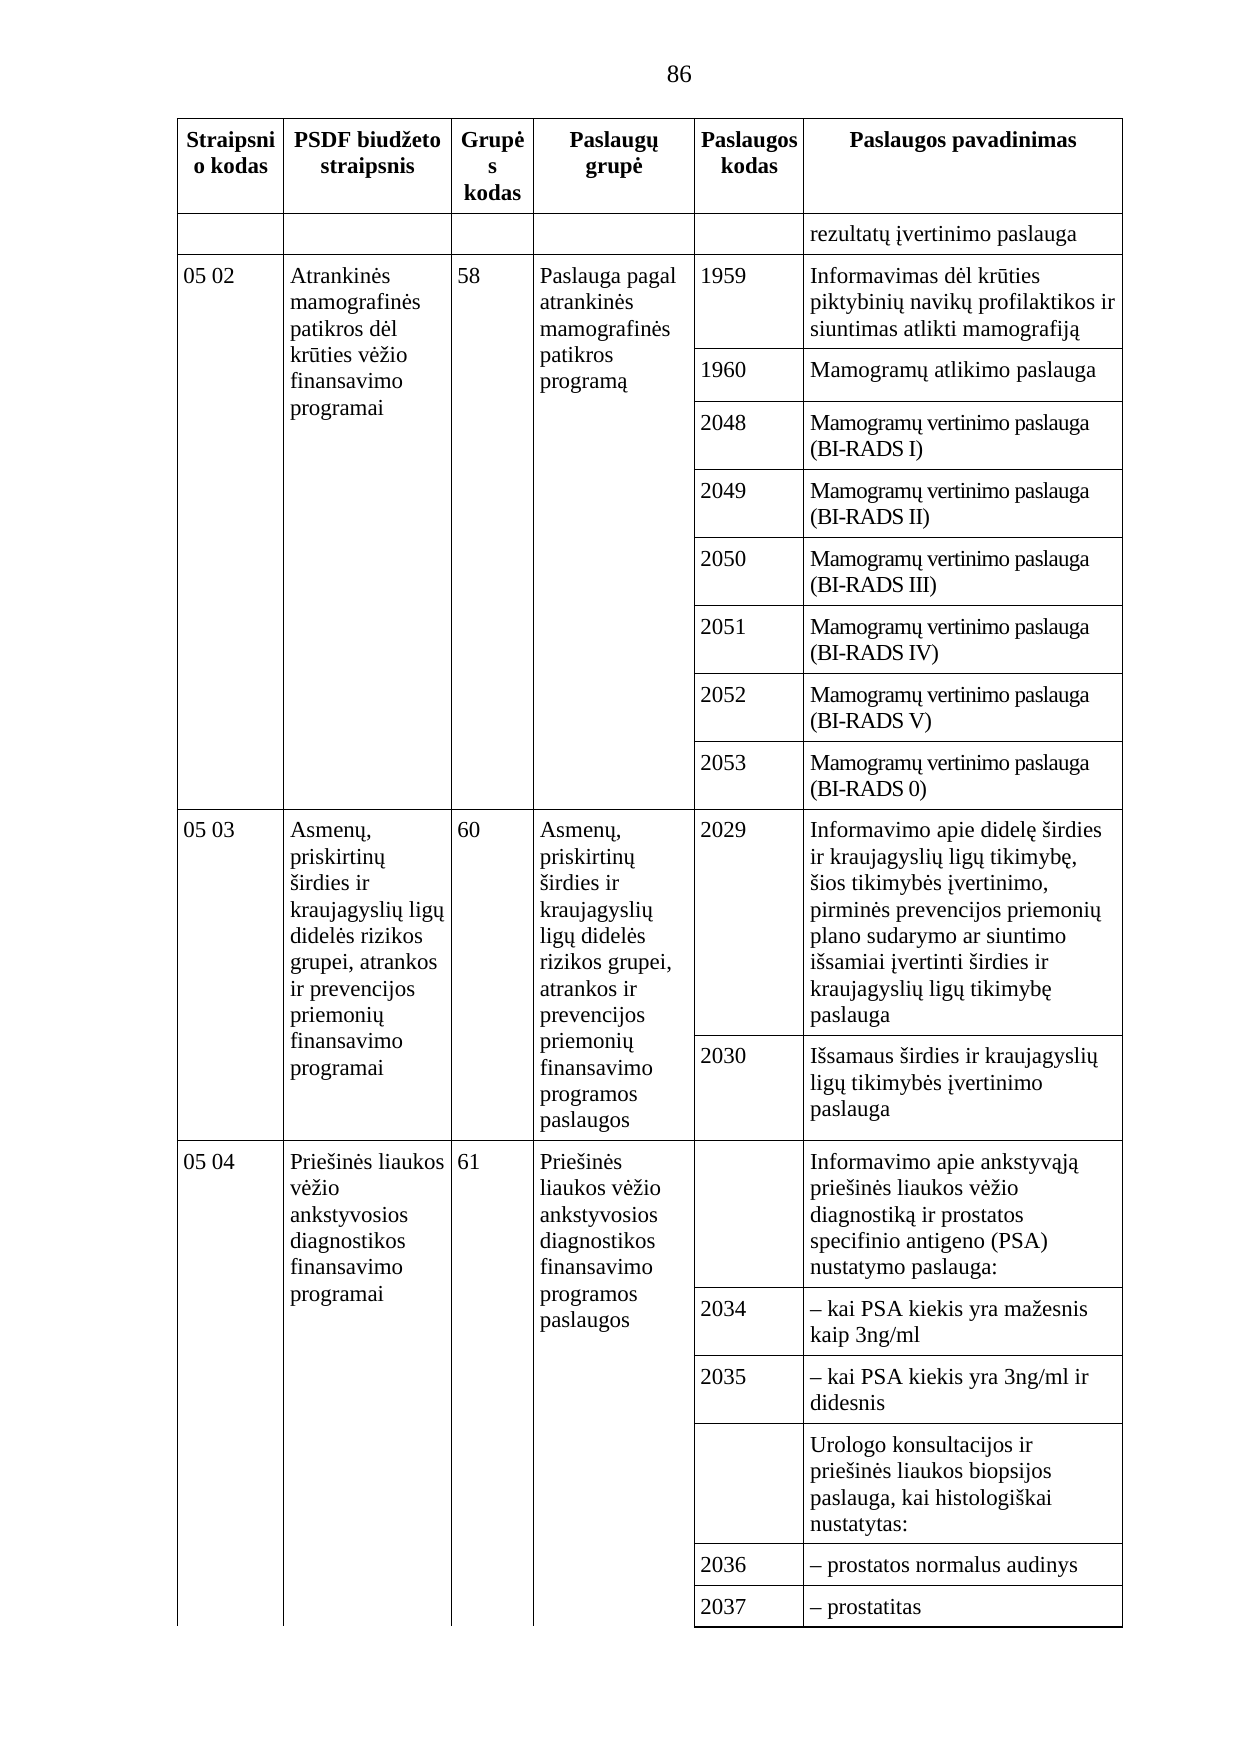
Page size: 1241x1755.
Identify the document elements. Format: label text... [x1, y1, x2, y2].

table_cell 2030 [695, 1036, 803, 1140]
table_cell [284, 605, 451, 673]
table_cell [284, 741, 451, 808]
table_cell 60 [452, 810, 533, 1034]
table_cell Informavimas dėl krūties piktybinių navikų profilaktikos ir siuntimas atlikti mamografiją [804, 255, 1122, 348]
table_cell Mamogramų atlikimo paslauga [804, 349, 1122, 401]
table_cell [178, 537, 283, 605]
table_cell [534, 1423, 694, 1543]
table_cell [534, 214, 694, 254]
table_cell [284, 537, 451, 605]
table_cell Išsamaus širdies ir kraujagyslių ligų tikimybės įvertinimo paslauga [804, 1036, 1122, 1140]
table_cell Atrankinės mamografinės patikros dėl krūties vėžio finansavimo programai [284, 255, 451, 469]
table_cell Mamogramų vertinimo paslauga (BI-RADS II) [804, 470, 1122, 537]
table_cell [284, 1543, 451, 1585]
table_cell [178, 469, 283, 537]
table_cell [178, 348, 283, 401]
table_header Grupės kodas [452, 119, 533, 212]
table_cell 2053 [695, 742, 803, 808]
table_cell Informavimo apie ankstyvąją priešinės liaukos vėžio diagnostiką ir prostatos specifinio antigeno (PSA) nustatymo paslauga: [804, 1141, 1122, 1287]
table_cell 2050 [695, 538, 803, 605]
table_header Paslaugos kodas [695, 119, 803, 212]
table_cell [178, 741, 283, 808]
table_cell [695, 214, 803, 254]
table_cell Asmenų, priskirtinų širdies ir kraujagyslių ligų didelės rizikos grupei, atrankos ir prevencijos priemonių finansavimo programai [284, 810, 451, 1140]
table_cell [534, 1585, 694, 1626]
table_cell [178, 1287, 283, 1355]
table_cell [178, 673, 283, 741]
table_header PSDF biudžeto straipsnis [284, 119, 451, 212]
table_cell Mamogramų vertinimo paslauga (BI-RADS 0) [804, 742, 1122, 808]
table_cell [178, 1543, 283, 1585]
table_cell [284, 673, 451, 741]
table_cell [534, 605, 694, 673]
table_cell [178, 1355, 283, 1423]
table_cell [178, 214, 283, 254]
table_cell [452, 401, 533, 469]
table_cell 05 02 [178, 255, 283, 348]
table_cell – kai PSA kiekis yra mažesnis kaip 3ng/ml [804, 1288, 1122, 1355]
table_cell [284, 469, 451, 537]
table_cell 2036 [695, 1544, 803, 1585]
table_cell Mamogramų vertinimo paslauga (BI-RADS III) [804, 538, 1122, 605]
table_cell 2049 [695, 470, 803, 537]
table_cell [452, 605, 533, 673]
table_cell 2037 [695, 1586, 803, 1626]
table_cell Mamogramų vertinimo paslauga (BI-RADS IV) [804, 606, 1122, 673]
table_cell [452, 1287, 533, 1355]
table_cell Mamogramų vertinimo paslauga (BI-RADS V) [804, 674, 1122, 741]
table_cell 1960 [695, 349, 803, 401]
table_cell Priešinės liaukos vėžio ankstyvosios diagnostikos finansavimo programai [284, 1141, 451, 1355]
table_cell [452, 741, 533, 808]
table_cell 58 [452, 255, 533, 348]
table_cell Priešinės liaukos vėžio ankstyvosios diagnostikos finansavimo programos paslaugos [534, 1141, 694, 1355]
table_cell [695, 1141, 803, 1287]
table_cell [534, 469, 694, 537]
table_cell – kai PSA kiekis yra 3ng/ml ir didesnis [804, 1356, 1122, 1423]
table_cell [452, 537, 533, 605]
table_cell [178, 1585, 283, 1626]
table_cell [534, 741, 694, 808]
table_cell [534, 673, 694, 741]
table_cell 05 04 [178, 1141, 283, 1287]
table_cell [178, 605, 283, 673]
table_cell 2035 [695, 1356, 803, 1423]
table_cell [452, 673, 533, 741]
table_cell 2034 [695, 1288, 803, 1355]
table_cell [695, 1424, 803, 1543]
table_cell [534, 1355, 694, 1423]
table_cell Asmenų, priskirtinų širdies ir kraujagyslių ligų didelės rizikos grupei, atrankos ir prevencijos priemonių finansavimo programos paslaugos [534, 810, 694, 1140]
table_cell [178, 401, 283, 469]
table_cell Mamogramų vertinimo paslauga (BI-RADS I) [804, 402, 1122, 469]
table_cell [452, 469, 533, 537]
table_cell 05 03 [178, 810, 283, 1034]
table_cell 1959 [695, 255, 803, 348]
table_cell 2048 [695, 402, 803, 469]
table_cell [452, 1585, 533, 1626]
table_cell [452, 1543, 533, 1585]
table_cell [452, 1035, 533, 1140]
table_cell 61 [452, 1141, 533, 1287]
table_cell [284, 1585, 451, 1626]
table_cell [178, 1035, 283, 1140]
table_cell rezultatų įvertinimo paslauga [804, 214, 1122, 254]
table_cell 2029 [695, 810, 803, 1034]
table_cell [452, 348, 533, 401]
table_cell [534, 401, 694, 469]
table_cell – prostatitas [804, 1586, 1122, 1626]
table_cell [284, 1355, 451, 1423]
table_cell – prostatos normalus audinys [804, 1544, 1122, 1585]
table_cell [534, 537, 694, 605]
table_cell [178, 1423, 283, 1543]
table_cell Urologo konsultacijos ir priešinės liaukos biopsijos paslauga, kai histologiškai nustatytas: [804, 1424, 1122, 1543]
table_cell 2051 [695, 606, 803, 673]
table_header Paslaugų grupė [534, 119, 694, 212]
table_header Straipsnio kodas [178, 119, 283, 212]
table_header Paslaugos pavadinimas [804, 119, 1122, 212]
table_cell Paslauga pagal atrankinės mamografinės patikros programą [534, 255, 694, 401]
table_cell 2052 [695, 674, 803, 741]
table_cell [284, 214, 451, 254]
table_cell [452, 214, 533, 254]
table_cell Informavimo apie didelę širdies ir kraujagyslių ligų tikimybę, šios tikimybės įvertinimo, pirminės prevencijos priemonių plano sudarymo ar siuntimo išsamiai įvertinti širdies ir kraujagyslių ligų tikimybę paslauga [804, 810, 1122, 1034]
table_cell [452, 1355, 533, 1423]
table_cell [534, 1543, 694, 1585]
table_cell [284, 1423, 451, 1543]
table_cell [452, 1423, 533, 1543]
